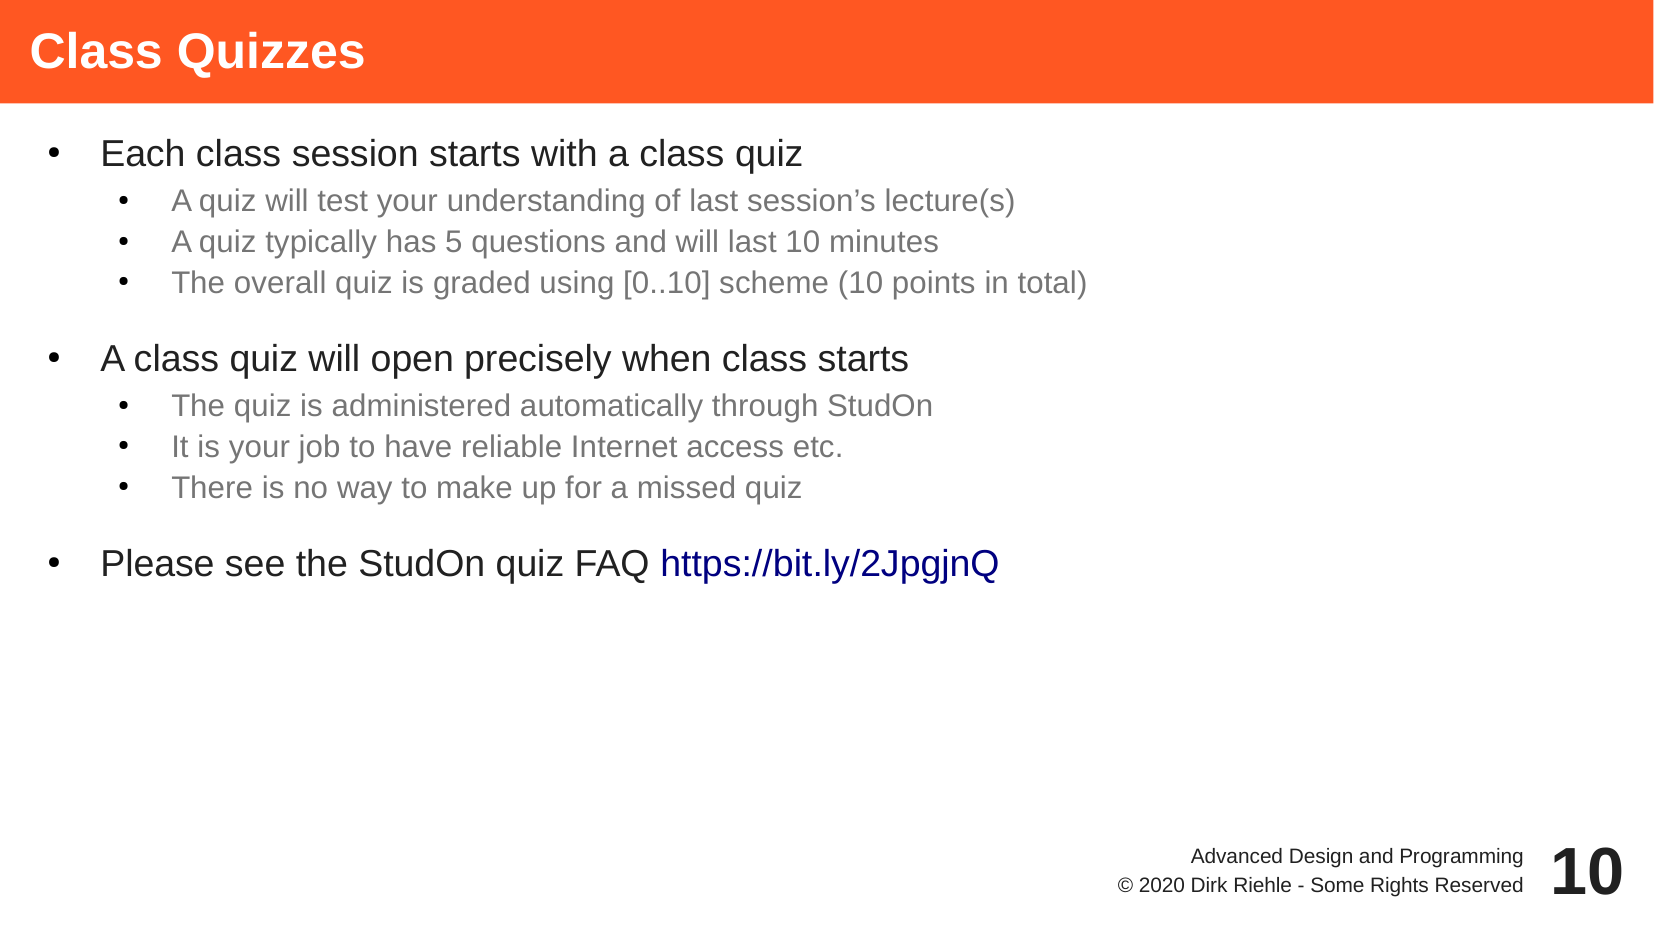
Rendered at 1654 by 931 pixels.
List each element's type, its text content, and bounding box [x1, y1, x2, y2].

list Each class session starts with a class quiz A quiz will test your understanding of last session’s lecture(s) A quiz typically has 5 questions and will last 10 minutes The overall quiz is graded using [0..10] scheme (10 points in total) A class quiz will open precisely when class starts The quiz is administered automatically through StudOn It is your job to have reliable Internet access etc. There is no way to make up for a missed quiz Please see the StudOn quiz FAQ https://bit.ly/2JpgjnQ [29, 132, 1625, 813]
title Class Quizzes [0, 0, 1654, 104]
